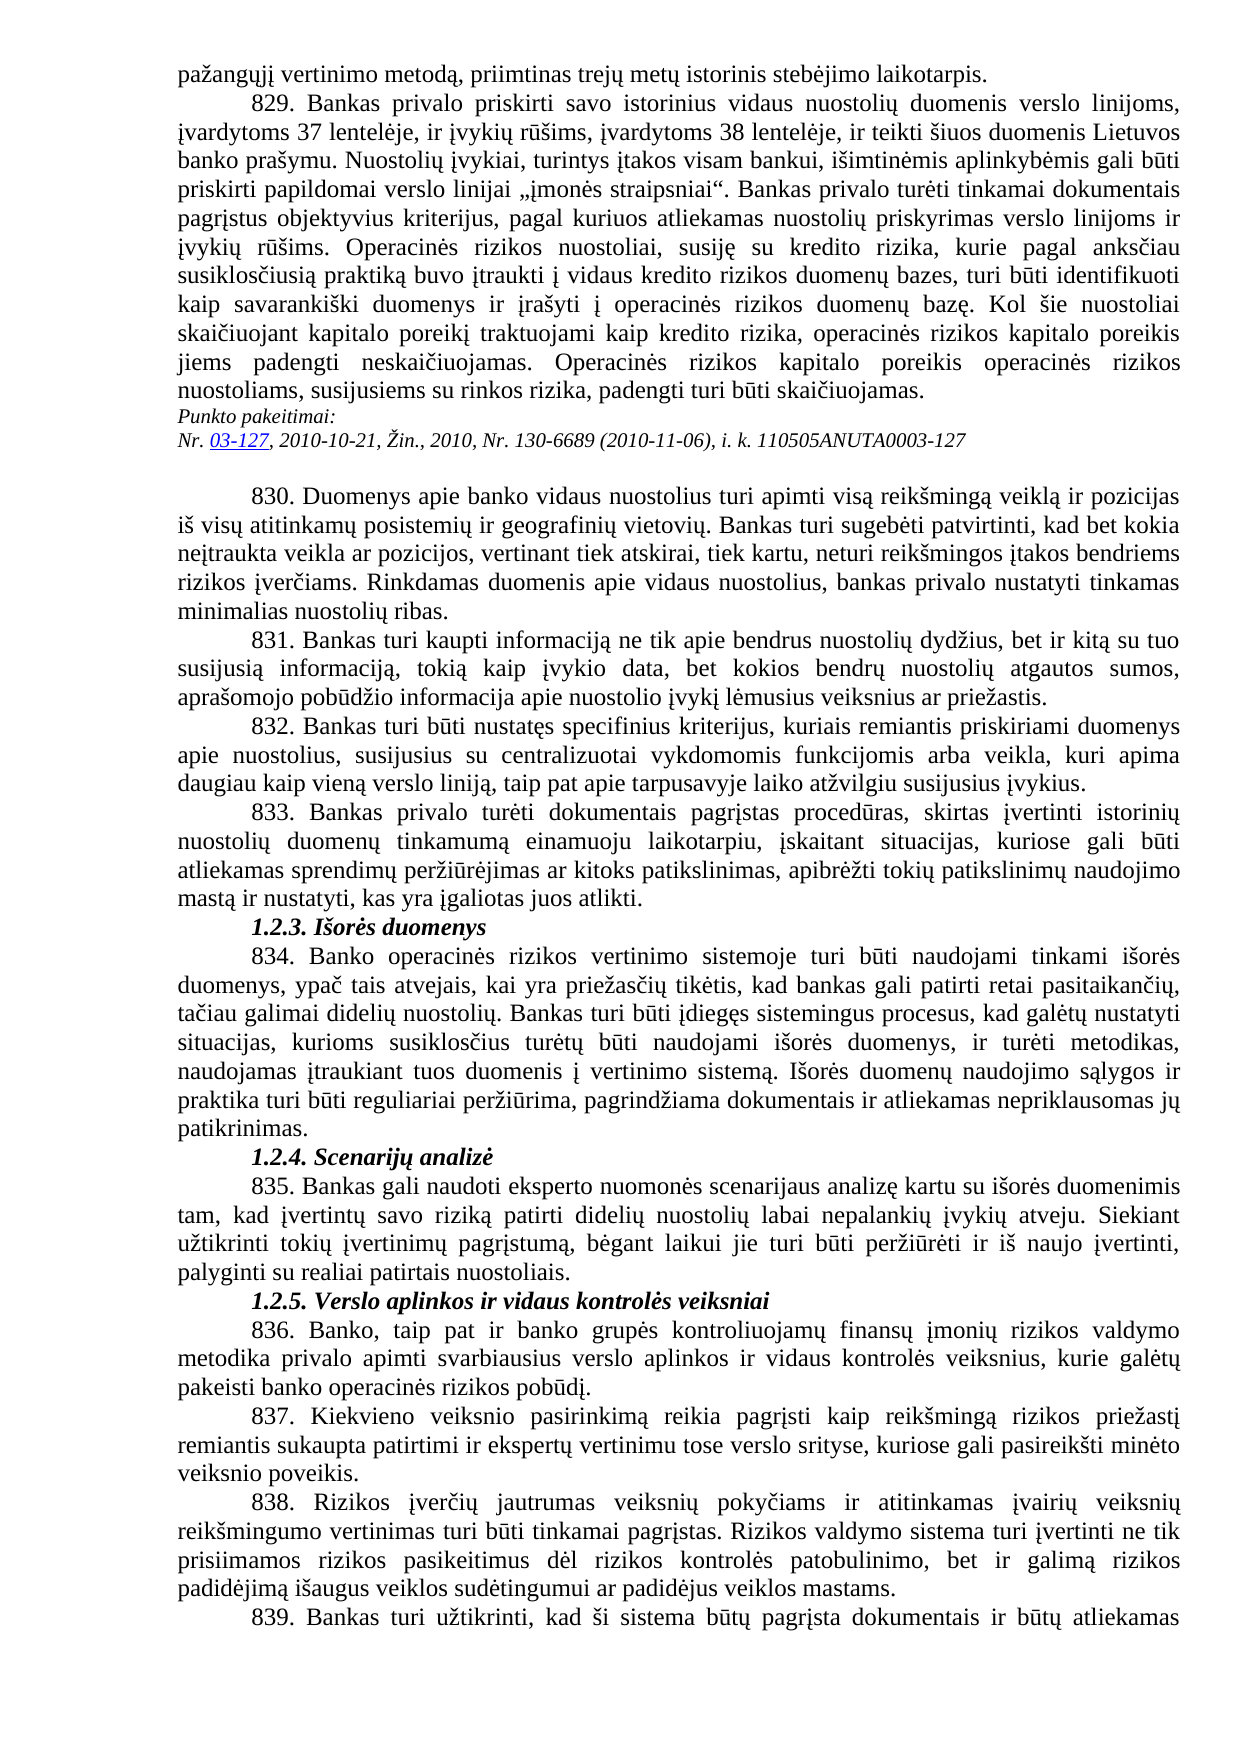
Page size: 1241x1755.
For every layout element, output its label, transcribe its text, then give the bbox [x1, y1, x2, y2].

text pažangųjį vertinimo metodą, priimtinas trejų metų istorinis stebėjimo laikotarpis. [177, 59, 1181, 88]
text 838. Rizikos įverčių jautrumas veiksnių pokyčiams ir atitinkamas įvairių veiksnių reikšmingumo vertinimas turi būti tinkamai pagrįstas. Rizikos valdymo sistema turi įvertinti ne tik prisiimamos rizikos pasikeitimus dėl rizikos kontrolės patobulinimo, bet ir galimą rizikos padidėjimą išaugus veiklos sudėtingumui ar padidėjus veiklos mastams. [177, 1487, 1181, 1602]
text 834. Banko operacinės rizikos vertinimo sistemoje turi būti naudojami tinkami išorės duomenys, ypač tais atvejais, kai yra priežasčių tikėtis, kad bankas gali patirti retai pasitaikančių, tačiau galimai didelių nuostolių. Bankas turi būti įdiegęs sistemingus procesus, kad galėtų nustatyti situacijas, kurioms susiklosčius turėtų būti naudojami išorės duomenys, ir turėti metodikas, naudojamas įtraukiant tuos duomenis į vertinimo sistemą. Išorės duomenų naudojimo sąlygos ir praktika turi būti reguliariai peržiūrima, pagrindžiama dokumentais ir atliekamas nepriklausomas jų patikrinimas. [177, 941, 1181, 1142]
text 832. Bankas turi būti nustatęs specifinius kriterijus, kuriais remiantis priskiriami duomenys apie nuostolius, susijusius su centralizuotai vykdomomis funkcijomis arba veikla, kuri apima daugiau kaip vieną verslo liniją, taip pat apie tarpusavyje laiko atžvilgiu susijusius įvykius. [177, 711, 1181, 797]
text 831. Bankas turi kaupti informaciją ne tik apie bendrus nuostolių dydžius, bet ir kitą su tuo susijusią informaciją, tokią kaip įvykio data, bet kokios bendrų nuostolių atgautos sumos, aprašomojo pobūdžio informacija apie nuostolio įvykį lėmusius veiksnius ar priežastis. [177, 625, 1181, 711]
text 836. Banko, taip pat ir banko grupės kontroliuojamų finansų įmonių rizikos valdymo metodika privalo apimti svarbiausius verslo aplinkos ir vidaus kontrolės veiksnius, kurie galėtų pakeisti banko operacinės rizikos pobūdį. [177, 1315, 1181, 1401]
text 830. Duomenys apie banko vidaus nuostolius turi apimti visą reikšmingą veiklą ir pozicijas iš visų atitinkamų posistemių ir geografinių vietovių. Bankas turi sugebėti patvirtinti, kad bet kokia neįtraukta veikla ar pozicijos, vertinant tiek atskirai, tiek kartu, neturi reikšmingos įtakos bendriems rizikos įverčiams. Rinkdamas duomenis apie vidaus nuostolius, bankas privalo nustatyti tinkamas minimalias nuostolių ribas. [177, 481, 1181, 625]
text 829. Bankas privalo priskirti savo istorinius vidaus nuostolių duomenis verslo linijoms, įvardytoms 37 lentelėje, ir įvykių rūšims, įvardytoms 38 lentelėje, ir teikti šiuos duomenis Lietuvos banko prašymu. Nuostolių įvykiai, turintys įtakos visam bankui, išimtinėmis aplinkybėmis gali būti priskirti papildomai verslo linijai „įmonės straipsniai“. Bankas privalo turėti tinkamai dokumentais pagrįstus objektyvius kriterijus, pagal kuriuos atliekamas nuostolių priskyrimas verslo linijoms ir įvykių rūšims. Operacinės rizikos nuostoliai, susiję su kredito rizika, kurie pagal anksčiau susiklosčiusią praktiką buvo įtraukti į vidaus kredito rizikos duomenų bazes, turi būti identifikuoti kaip savarankiški duomenys ir įrašyti į operacinės rizikos duomenų bazę. Kol šie nuostoliai skaičiuojant kapitalo poreikį traktuojami kaip kredito rizika, operacinės rizikos kapitalo poreikis jiems padengti neskaičiuojamas. Operacinės rizikos kapitalo poreikis operacinės rizikos nuostoliams, susijusiems su rinkos rizika, padengti turi būti skaičiuojamas. [177, 88, 1181, 404]
text 837. Kiekvieno veiksnio pasirinkimą reikia pagrįsti kaip reikšmingą rizikos priežastį remiantis sukaupta patirtimi ir ekspertų vertinimu tose verslo srityse, kuriose gali pasireikšti minėto veiksnio poveikis. [177, 1401, 1181, 1487]
text Nr. 03-127, 2010-10-21, Žin., 2010, Nr. 130-6689 (2010-11-06), i. k. 110505ANUTA0003-127 [177, 428, 1181, 452]
text Punkto pakeitimai: [177, 404, 1181, 428]
text 1.2.4. Scenarijų analizė [177, 1142, 1181, 1171]
text 835. Bankas gali naudoti eksperto nuomonės scenarijaus analizę kartu su išorės duomenimis tam, kad įvertintų savo riziką patirti didelių nuostolių labai nepalankių įvykių atveju. Siekiant užtikrinti tokių įvertinimų pagrįstumą, bėgant laikui jie turi būti peržiūrėti ir iš naujo įvertinti, palyginti su realiai patirtais nuostoliais. [177, 1171, 1181, 1286]
text 839. Bankas turi užtikrinti, kad ši sistema būtų pagrįsta dokumentais ir būtų atliekamas [177, 1602, 1181, 1631]
text 1.2.5. Verslo aplinkos ir vidaus kontrolės veiksniai [177, 1286, 1181, 1315]
text 1.2.3. Išorės duomenys [177, 912, 1181, 941]
text 833. Bankas privalo turėti dokumentais pagrįstas procedūras, skirtas įvertinti istorinių nuostolių duomenų tinkamumą einamuoju laikotarpiu, įskaitant situacijas, kuriose gali būti atliekamas sprendimų peržiūrėjimas ar kitoks patikslinimas, apibrėžti tokių patikslinimų naudojimo mastą ir nustatyti, kas yra įgaliotas juos atlikti. [177, 797, 1181, 912]
